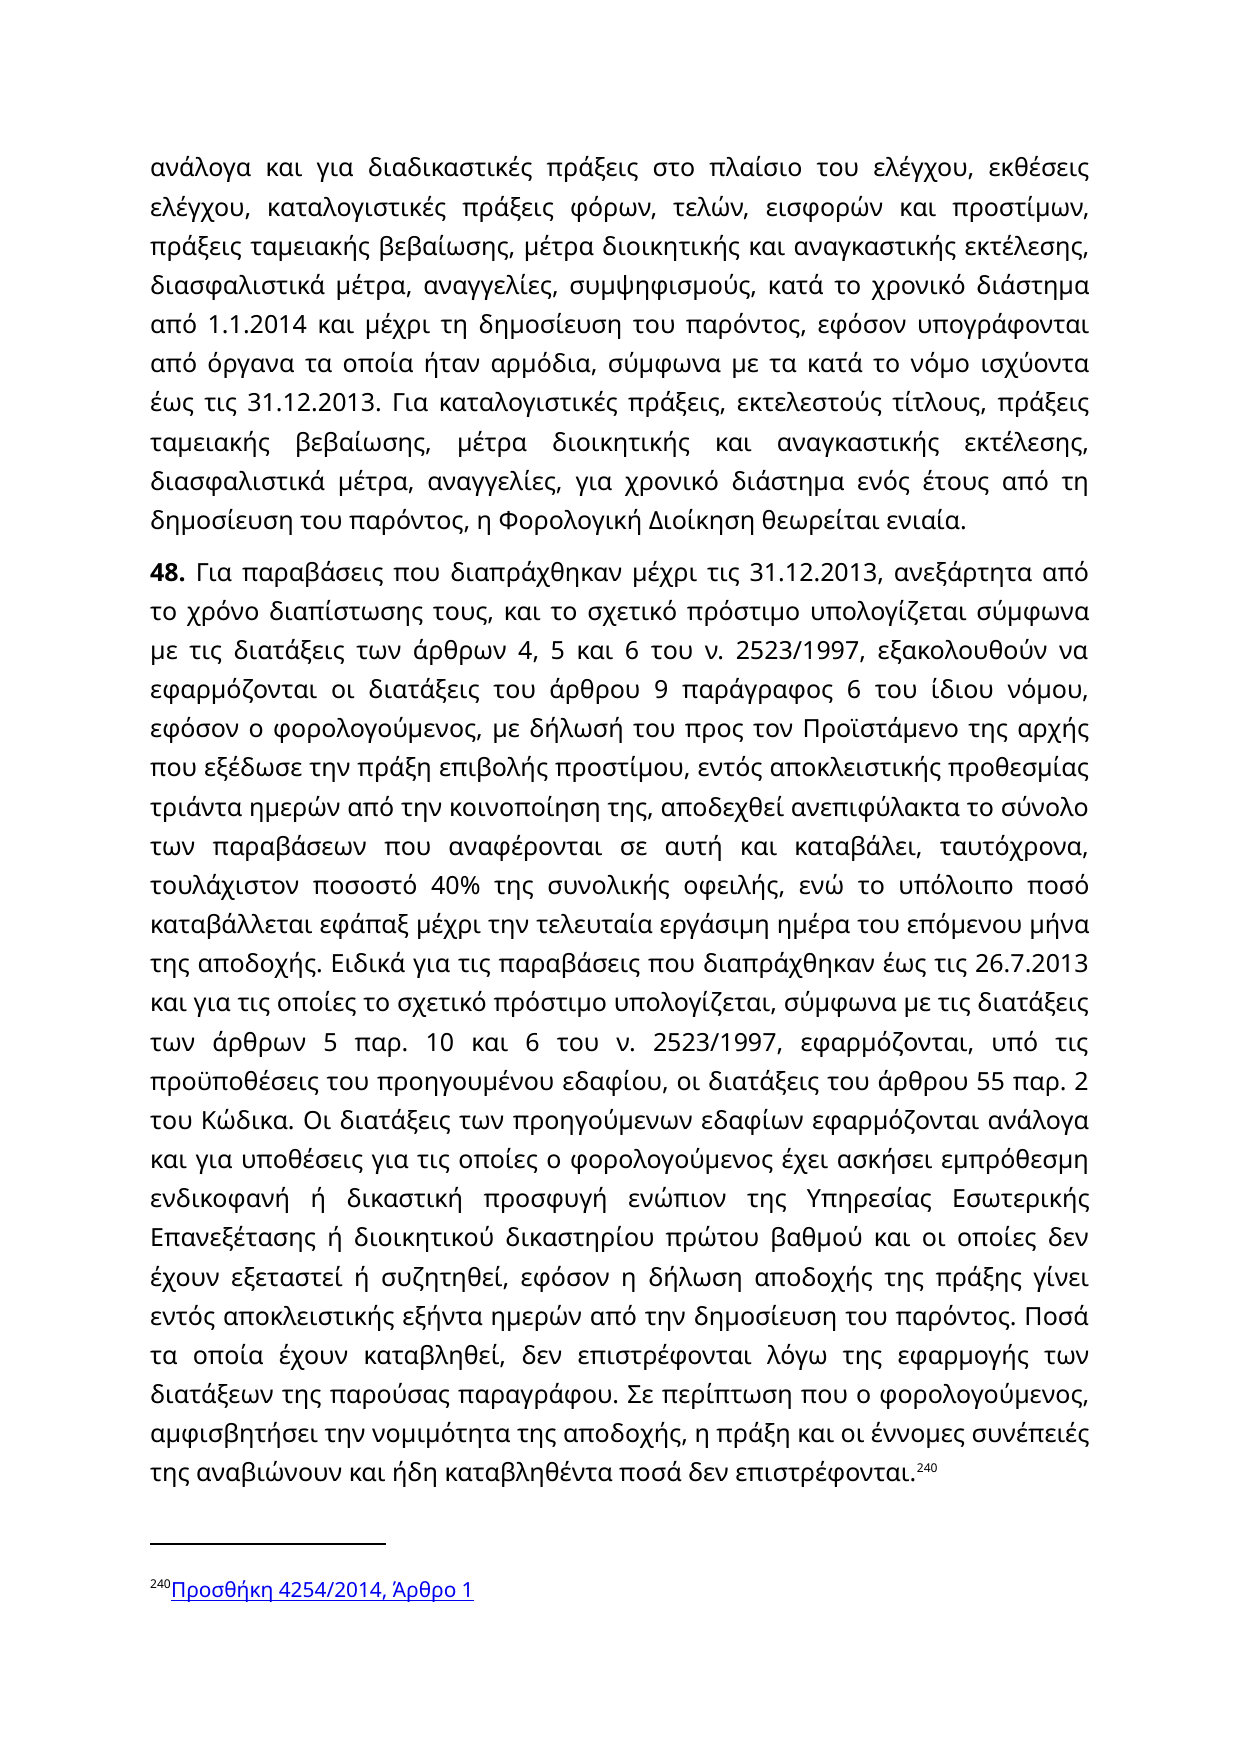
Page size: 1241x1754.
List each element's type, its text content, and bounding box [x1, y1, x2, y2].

text 48. Για παραβάσεις που διαπράχθηκαν μέχρι τις 31.12.2013, ανεξάρτητα από το χρόνο διαπίστωσης τους, και το σχετικό πρόστιμο υπολογίζεται σύμφωνα με τις διατάξεις των άρθρων 4, 5 και 6 του ν. 2523/1997, εξακολουθούν να εφαρμόζονται οι διατάξεις του άρθρου 9 παράγραφος 6 του ίδιου νόμου, εφόσον ο φορολογούμενος, με δήλωσή του προς τον Προϊστάμενο της αρχής που εξέδωσε την πράξη επιβολής προστίμου, εντός αποκλειστικής προθεσμίας τριάντα ημερών από την κοινοποίηση της, αποδεχθεί ανεπιφύλακτα το σύνολο των παραβάσεων που αναφέρονται σε αυτή και καταβάλει, ταυτόχρονα, τουλάχιστον ποσοστό 40% της συνολικής οφειλής, ενώ το υπόλοιπο ποσό καταβάλλεται εφάπαξ μέχρι την τελευταία εργάσιμη ημέρα του επόμενου μήνα της αποδοχής. Ειδικά για τις παραβάσεις που διαπράχθηκαν έως τις 26.7.2013 και για τις οποίες το σχετικό πρόστιμο υπολογίζεται, σύμφωνα με τις διατάξεις των άρθρων 5 παρ. 10 και 6 του ν. 2523/1997, εφαρμόζονται, υπό τις προϋποθέσεις του προηγουμένου εδαφίου, οι διατάξεις του άρθρου 55 παρ. 2 του Κώδικα. Οι διατάξεις των προηγούμενων εδαφίων εφαρμόζονται ανάλογα και για υποθέσεις για τις οποίες ο φορολογούμενος έχει ασκήσει εμπρόθεσμη ενδικοφανή ή δικαστική προσφυγή ενώπιον της Υπηρεσίας Εσωτερικής Επανεξέτασης ή διοικητικού δικαστηρίου πρώτου βαθμού και οι οποίες δεν έχουν εξεταστεί ή συζητηθεί, εφόσον η δήλωση αποδοχής της πράξης γίνει εντός αποκλειστικής εξήντα ημερών από την δημοσίευση του παρόντος. Ποσά τα οποία έχουν καταβληθεί, δεν επιστρέφονται λόγω της εφαρμογής των διατάξεων της παρούσας παραγράφου. Σε περίπτωση που ο φορολογούμενος, αμφισβητήσει την νομιμότητα της αποδοχής, η πράξη και οι έννομες συνέπειές της αναβιώνουν και ήδη καταβληθέντα ποσά δεν επιστρέφονται. [150, 554, 1090, 1489]
text ανάλογα και για διαδικαστικές πράξεις στο πλαίσιο του ελέγχου, εκθέσεις ελέγχου, καταλογιστικές πράξεις φόρων, τελών, εισφορών και προστίμων, πράξεις ταμειακής βεβαίωσης, μέτρα διοικητικής και αναγκαστικής εκτέλεσης, διασφαλιστικά μέτρα, αναγγελίες, συμψηφισμούς, κατά το χρονικό διάστημα από 1.1.2014 και μέχρι τη δημοσίευση του παρόντος, εφόσον υπογράφονται από όργανα τα οποία ήταν αρμόδια, σύμφωνα με τα κατά το νόμο ισχύοντα έως τις 31.12.2013. Για καταλογιστικές πράξεις, εκτελεστούς τίτλους, πράξεις ταμειακής βεβαίωσης, μέτρα διοικητικής και αναγκαστικής εκτέλεσης, διασφαλιστικά μέτρα, αναγγελίες, για χρονικό διάστημα ενός έτους από τη δημοσίευση του παρόντος, η Φορολογική Διοίκηση θεωρείται ενιαία. [150, 150, 1090, 537]
text Προσθήκη 4254/2014, Άρθρο 1 [150, 1576, 1090, 1604]
